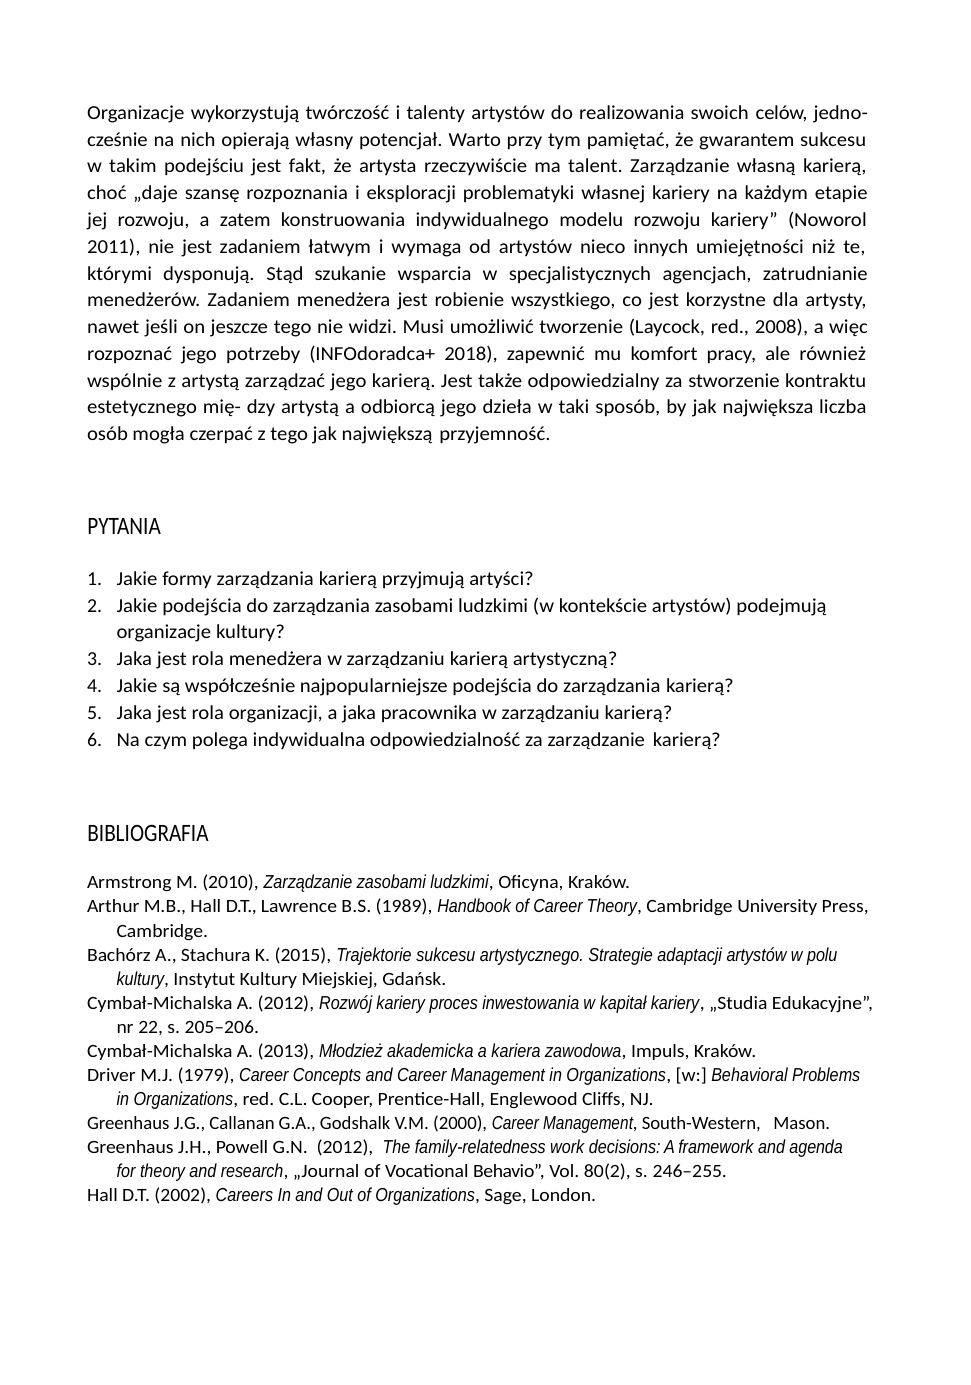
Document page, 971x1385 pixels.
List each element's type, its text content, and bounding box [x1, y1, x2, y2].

text Cymbał-Michalska A. (2012), Rozwój kariery proces inwestowania w kapitał kariery, „Studia Edukacyjne”, nr 22, s. 205–206. [87, 991, 878, 1038]
text Bachórz A., Stachura K. (2015), Trajektorie sukcesu artystycznego. Strategie adaptacji artystów w polu kultury, Instytut Kultury Miejskiej, Gdańsk. [87, 943, 879, 990]
text Greenhaus J.G., Callanan G.A., Godshalk V.M. (2000), Career Management, South-Western, Mason. [87, 1111, 879, 1134]
list Jaka jest rola menedżera w zarządzaniu karierą artystyczną? [87, 646, 879, 671]
text Arthur M.B., Hall D.T., Lawrence B.S. (1989), Handbook of Career Theory, Cambridge University Press, Cambridge. [87, 895, 876, 942]
subtitle PYTANIA [87, 510, 879, 541]
list Jaka jest rola organizacji, a jaka pracownika w zarządzaniu karierą? [87, 700, 879, 724]
text Armstrong M. (2010), Zarządzanie zasobami ludzkimi, Oficyna, Kraków. [87, 871, 879, 893]
list Jakie podejścia do zarządzania zasobami ludzkimi (w kontekście artystów) podejmują organizacje kultury? [87, 593, 867, 644]
list Jakie formy zarządzania karierą przyjmują artyści? [87, 566, 879, 590]
text Organizacje wykorzystują twórczość i talenty artystów do realizowania swoich celów, jedno- cześnie na nich opierają własny potencjał. Warto przy tym pamiętać, że gwarantem sukcesu w takim podejściu jest fakt, że artysta rzeczywiście ma talent. Zarządzanie własną karierą, choć „daje szansę rozpoznania i eksploracji problematyki własnej kariery na każdym etapie jej rozwoju, a zatem konstruowania indywidualnego modelu rozwoju kariery” (Noworol 2011), nie jest zadaniem łatwym i wymaga od artystów nieco innych umiejętności niż te, którymi dysponują. Stąd szukanie wsparcia w specjalistycznych agencjach, zatrudnianie menedżerów. Zadaniem menedżera jest robienie wszystkiego, co jest korzystne dla artysty, nawet jeśli on jeszcze tego nie widzi. Musi umożliwić tworzenie (Laycock, red., 2008), a więc rozpoznać jego potrzeby (INFOdoradca+ 2018), zapewnić mu komfort pracy, ale również wspólnie z artystą zarządzać jego karierą. Jest także odpowiedzialny za stworzenie kontraktu estetycznego mię- dzy artystą a odbiorcą jego dzieła w taki sposób, by jak największa liczba osób mogła czerpać z tego jak największą przyjemność. [87, 100, 868, 445]
text Hall D.T. (2002), Careers In and Out of Organizations, Sage, London. [87, 1183, 879, 1206]
text Cymbał-Michalska A. (2013), Młodzież akademicka a kariera zawodowa, Impuls, Kraków. [87, 1039, 879, 1062]
subtitle BIBLIOGRAFIA [87, 817, 879, 847]
text Driver M.J. (1979), Career Concepts and Career Management in Organizations, [w:] Behavioral Problems in Organizations, red. C.L. Cooper, Prentice-Hall, Englewood Cliffs, NJ. [87, 1063, 867, 1110]
list Na czym polega indywidualna odpowiedzialność za zarządzanie karierą? [87, 727, 879, 751]
text Greenhaus J.H., Powell G.N. (2012), The family-relatedness work decisions: A framework and agenda for theory and research, „Journal of Vocational Behavio”, Vol. 80(2), s. 246–255. [87, 1135, 858, 1182]
list Jakie są współcześnie najpopularniejsze podejścia do zarządzania karierą? [87, 673, 879, 697]
